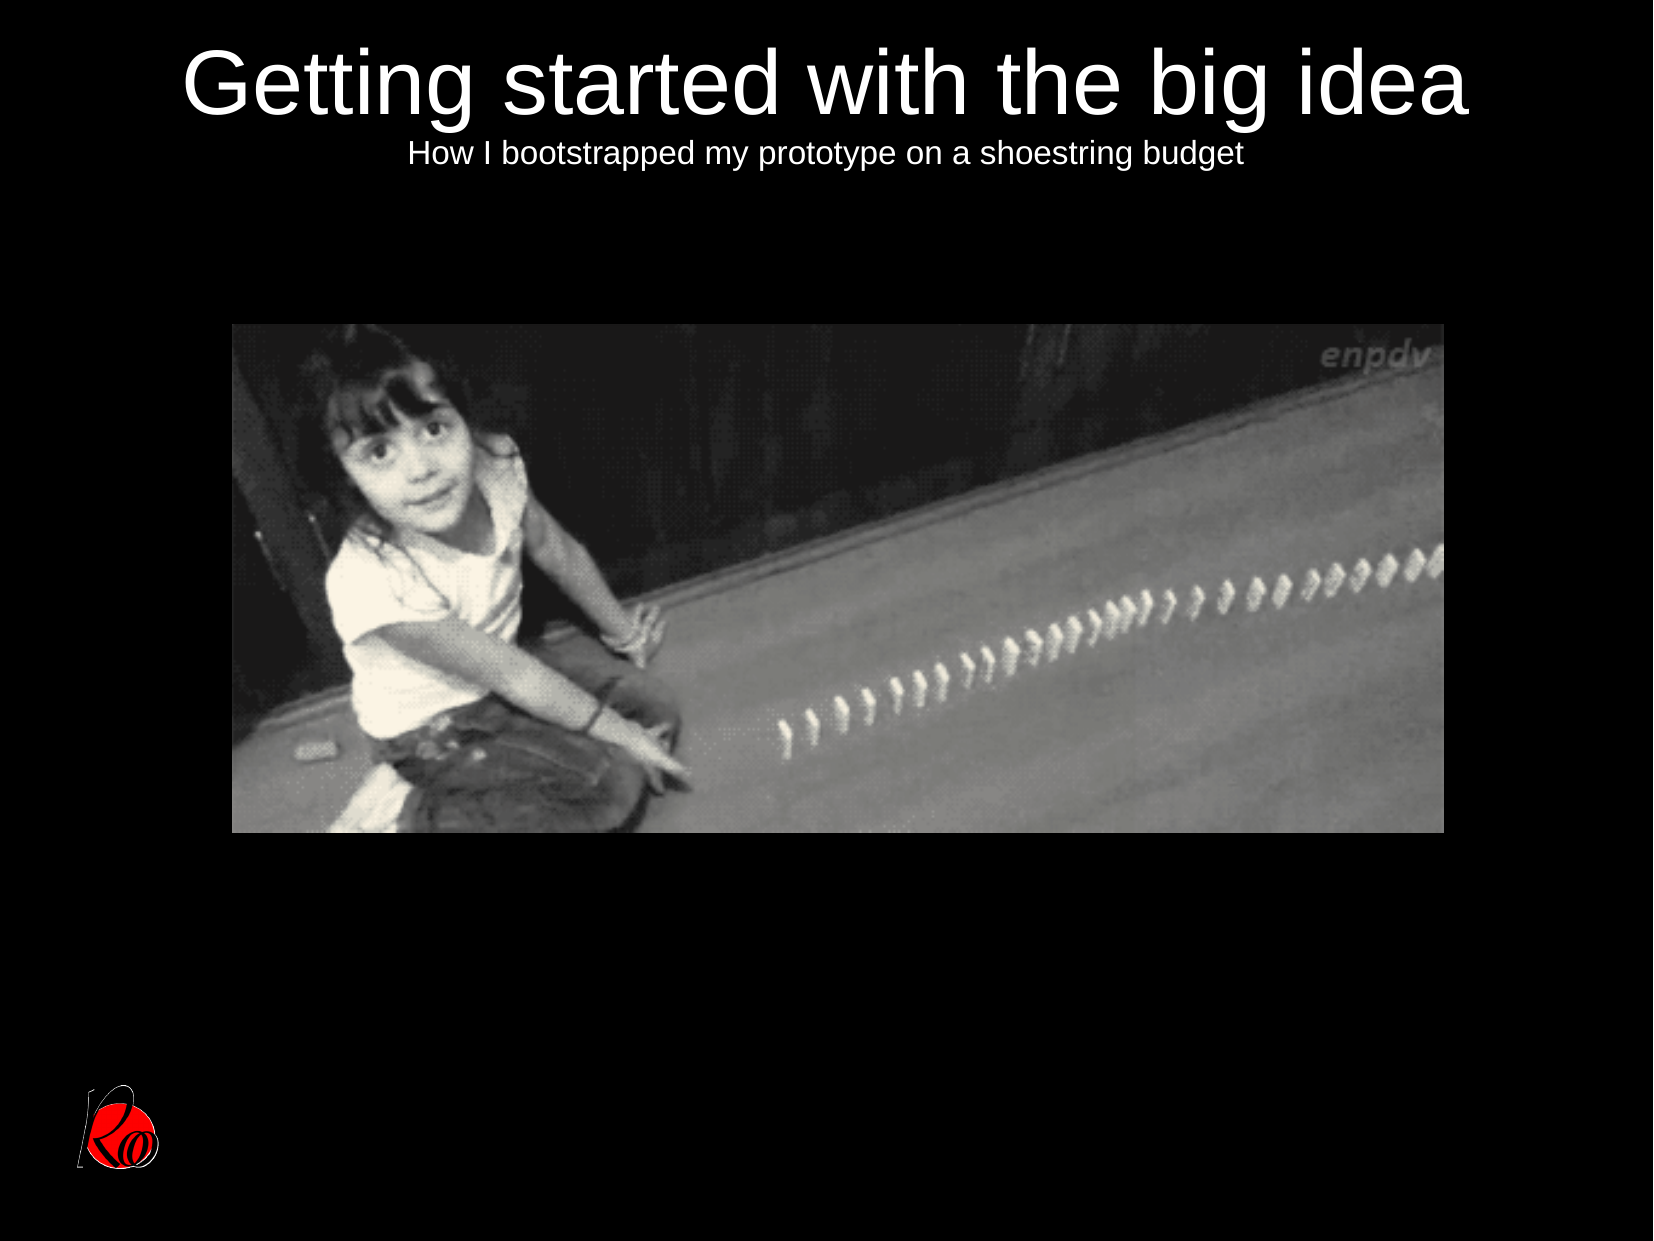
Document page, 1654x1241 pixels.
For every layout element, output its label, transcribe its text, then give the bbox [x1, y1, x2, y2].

title Getting started with the big idea How I bootstrapped my prototype on a shoestring budget [82, 32, 1571, 274]
subtitle [82, 290, 1571, 1010]
picture [75, 1085, 159, 1171]
picture [232, 324, 1444, 833]
